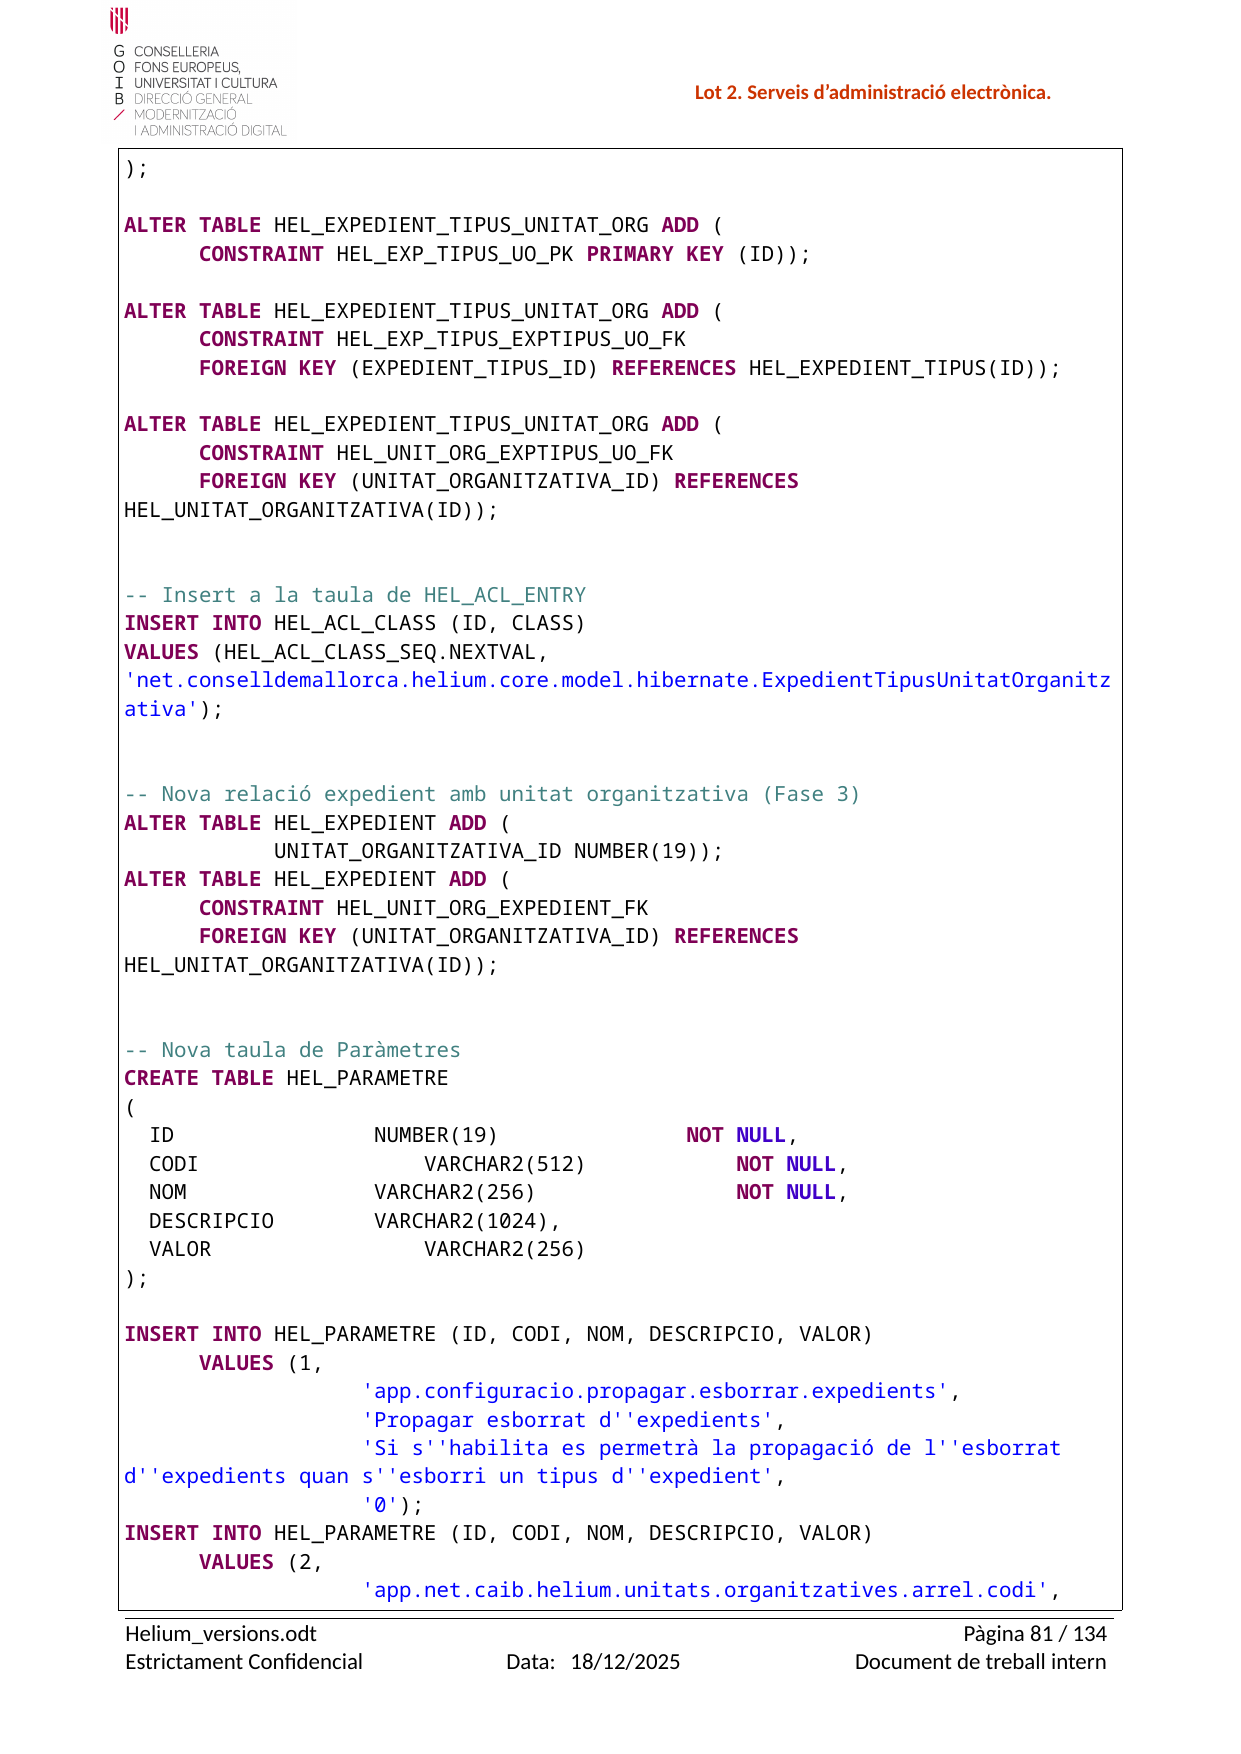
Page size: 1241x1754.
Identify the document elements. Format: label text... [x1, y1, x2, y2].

picture [100, 0, 297, 144]
table_header ); ALTER TABLE HEL_EXPEDIENT_TIPUS_UNITAT_ORG ADD ( CONSTRAINT HEL_EXP_TIPUS_UO_PK PRIMARY KEY (ID)); ALTER TABLE HEL_EXPEDIENT_TIPUS_UNITAT_ORG ADD ( CONSTRAINT HEL_EXP_TIPUS_EXPTIPUS_UO_FK FOREIGN KEY (EXPEDIENT_TIPUS_ID) REFERENCES HEL_EXPEDIENT_TIPUS(ID)); ALTER TABLE HEL_EXPEDIENT_TIPUS_UNITAT_ORG ADD ( CONSTRAINT HEL_UNIT_ORG_EXPTIPUS_UO_FK FOREIGN KEY (UNITAT_ORGANITZATIVA_ID) REFERENCES HEL_UNITAT_ORGANITZATIVA(ID)); -- Insert a la taula de HEL_ACL_ENTRY INSERT INTO HEL_ACL_CLASS (ID, CLASS) VALUES (HEL_ACL_CLASS_SEQ.NEXTVAL, 'net.conselldemallorca.helium.core.model.hibernate.ExpedientTipusUnitatOrganitzativa'); -- Nova relació expedient amb unitat organitzativa (Fase 3) ALTER TABLE HEL_EXPEDIENT ADD ( UNITAT_ORGANITZATIVA_ID NUMBER(19)); ALTER TABLE HEL_EXPEDIENT ADD ( CONSTRAINT HEL_UNIT_ORG_EXPEDIENT_FK FOREIGN KEY (UNITAT_ORGANITZATIVA_ID) REFERENCES HEL_UNITAT_ORGANITZATIVA(ID)); -- Nova taula de Paràmetres CREATE TABLE HEL_PARAMETRE ( ID NUMBER(19) NOT NULL, CODI VARCHAR2(512) NOT NULL, NOM VARCHAR2(256) NOT NULL, DESCRIPCIO VARCHAR2(1024), VALOR VARCHAR2(256) ); INSERT INTO HEL_PARAMETRE (ID, CODI, NOM, DESCRIPCIO, VALOR) VALUES (1, 'app.configuracio.propagar.esborrar.expedients', 'Propagar esborrat d''expedients', 'Si s''habilita es permetrà la propagació de l''esborrat d''expedients quan s''esborri un tipus d''expedient', '0'); INSERT INTO HEL_PARAMETRE (ID, CODI, NOM, DESCRIPCIO, VALOR) VALUES (2, 'app.net.caib.helium.unitats.organitzatives.arrel.codi', [119, 149, 1122, 1609]
